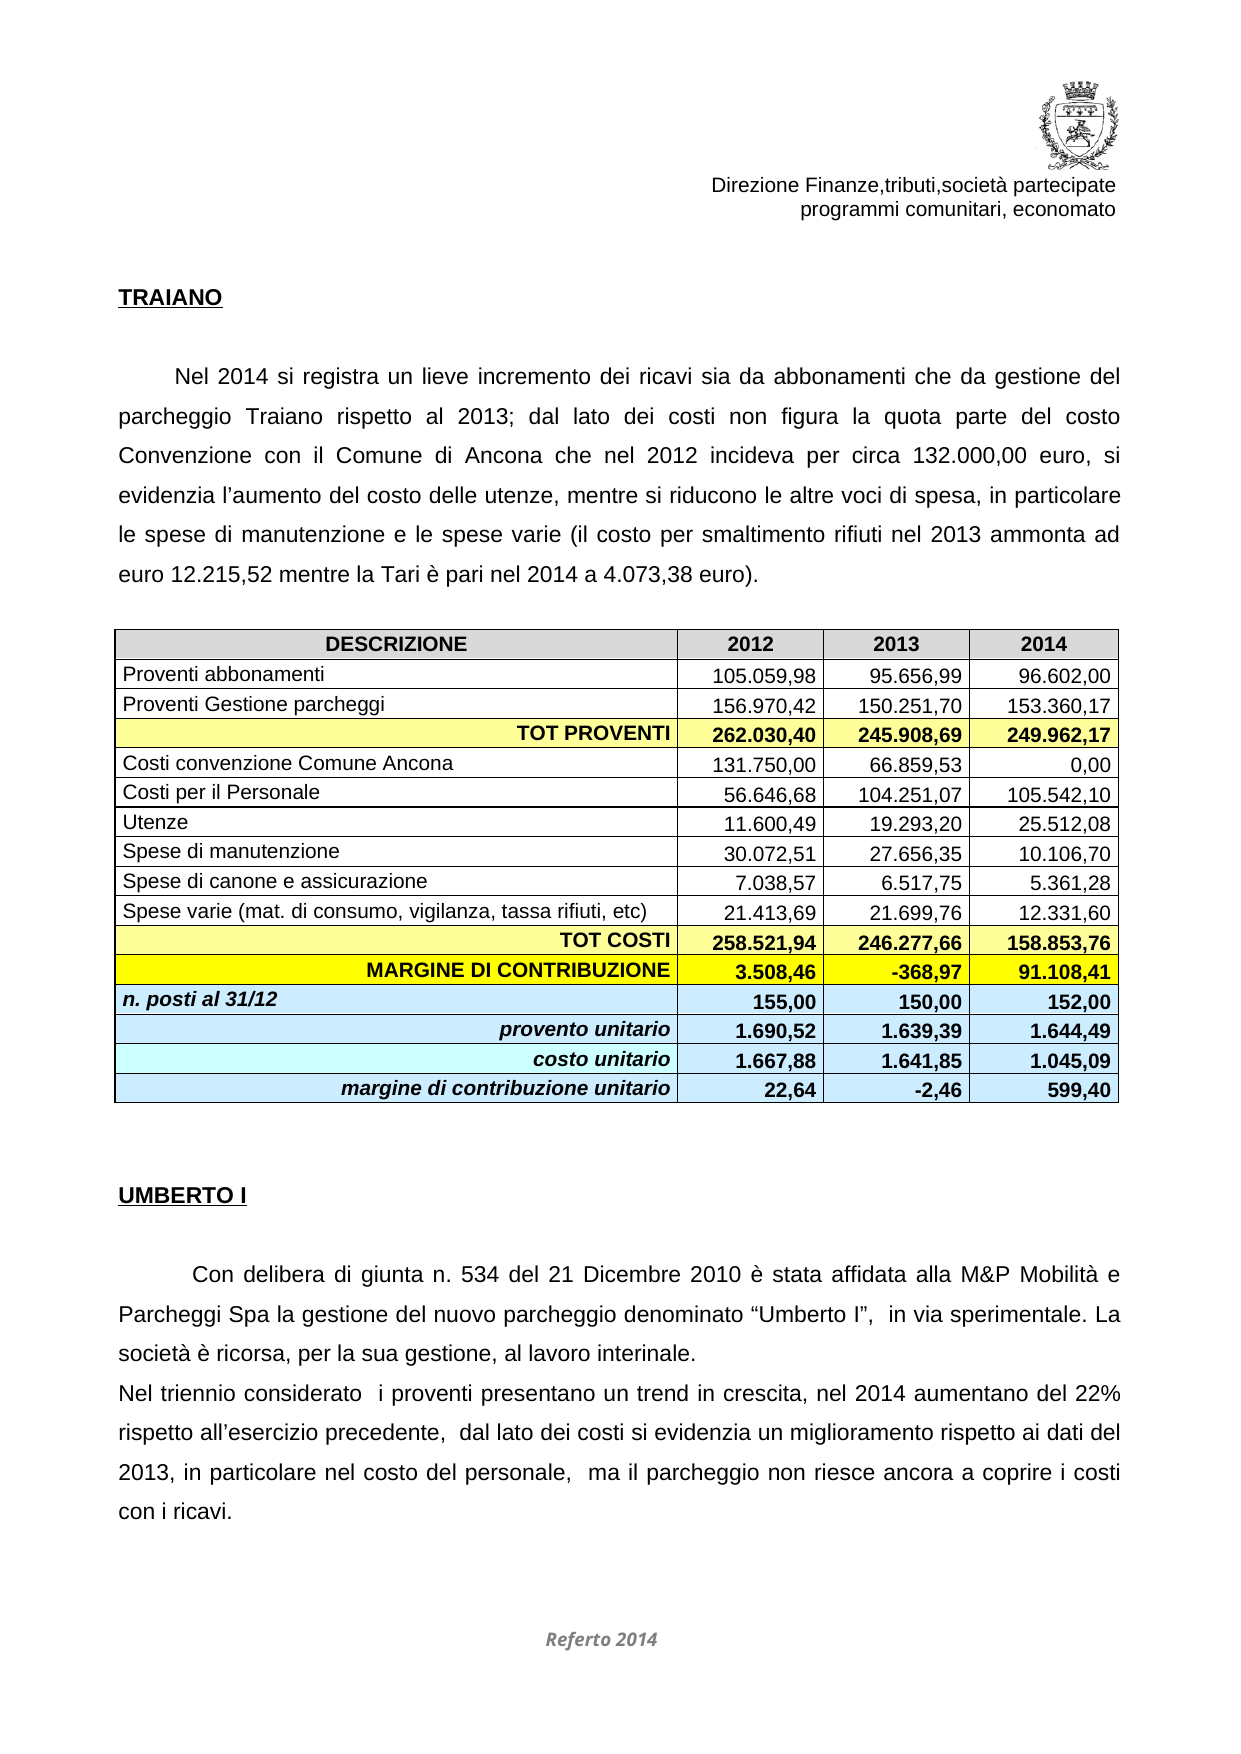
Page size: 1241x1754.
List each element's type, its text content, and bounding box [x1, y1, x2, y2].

table_cell 1.641,85 [824, 1044, 969, 1073]
table_cell 3.508,46 [678, 955, 823, 984]
table_cell 150,00 [824, 985, 969, 1013]
table_cell 599,40 [970, 1074, 1118, 1102]
table_cell 156.970,42 [678, 689, 823, 718]
table_cell TOT PROVENTI [116, 719, 677, 747]
text Nel triennio considerato i proventi presentano un trend in crescita, nel 2014 aumentano del 22% rispetto all’esercizio precedente, dal lato dei costi si evidenzia un miglioramento rispetto ai dati del 2013, in particolare nel costo del personale, ma il parcheggio non riesce ancora a coprire i costi con i ricavi. [118, 1379, 1122, 1524]
table_cell n. posti al 31/12 [116, 985, 677, 1013]
text Nel 2014 si registra un lieve incremento dei ricavi sia da abbonamenti che da gestione del parcheggio Traiano rispetto al 2013; dal lato dei costi non figura la quota parte del costo Convenzione con il Comune di Ancona che nel 2012 incideva per circa 132.000,00 euro, si evidenzia l’aumento del costo delle utenze, mentre si riducono le altre voci di spesa, in particolare le spese di manutenzione e le spese varie (il costo per smaltimento rifiuti nel 2013 ammonta ad euro 12.215,52 mentre la Tari è pari nel 2014 a 4.073,38 euro). [118, 363, 1122, 587]
table_header DESCRIZIONE [116, 630, 677, 658]
table_cell 1.690,52 [678, 1015, 823, 1043]
table_cell 1.045,09 [970, 1044, 1118, 1073]
table_cell provento unitario [116, 1015, 677, 1043]
table_cell 21.699,76 [824, 896, 969, 925]
table_cell 249.962,17 [970, 719, 1118, 747]
table_cell 12.331,60 [970, 896, 1118, 925]
table_cell 25.512,08 [970, 808, 1118, 836]
table_cell 258.521,94 [678, 926, 823, 954]
table_cell 91.108,41 [970, 955, 1118, 984]
table_cell Proventi abbonamenti [116, 660, 677, 688]
table_header 2012 [678, 630, 823, 658]
table_cell 30.072,51 [678, 837, 823, 866]
table_cell 262.030,40 [678, 719, 823, 747]
table_cell 105.059,98 [678, 660, 823, 688]
table_cell costo unitario [116, 1044, 677, 1073]
text TRAIANO [118, 284, 1122, 311]
table_cell MARGINE DI CONTRIBUZIONE [116, 955, 677, 984]
table_cell Spese varie (mat. di consumo, vigilanza, tassa rifiuti, etc) [116, 896, 677, 925]
table_cell Spese di manutenzione [116, 837, 677, 866]
table_cell 153.360,17 [970, 689, 1118, 718]
table_cell 5.361,28 [970, 867, 1118, 895]
table_cell 1.639,39 [824, 1015, 969, 1043]
table_cell 150.251,70 [824, 689, 969, 718]
table_cell 27.656,35 [824, 837, 969, 866]
table_cell Proventi Gestione parcheggi [116, 689, 677, 718]
table_cell Costi convenzione Comune Ancona [116, 748, 677, 777]
table_cell TOT COSTI [116, 926, 677, 954]
table_cell 10.106,70 [970, 837, 1118, 866]
table_cell 66.859,53 [824, 748, 969, 777]
table_cell -2,46 [824, 1074, 969, 1102]
table_cell 96.602,00 [970, 660, 1118, 688]
table_cell 56.646,68 [678, 778, 823, 806]
table_cell 155,00 [678, 985, 823, 1013]
table_cell Costi per il Personale [116, 778, 677, 806]
table_header 2013 [824, 630, 969, 658]
table_cell 22,64 [678, 1074, 823, 1102]
table_cell 7.038,57 [678, 867, 823, 895]
table_cell 11.600,49 [678, 808, 823, 836]
table_cell 95.656,99 [824, 660, 969, 688]
table_cell 1.667,88 [678, 1044, 823, 1073]
text UMBERTO I [118, 1182, 1122, 1208]
table_cell 6.517,75 [824, 867, 969, 895]
table_cell -368,97 [824, 955, 969, 984]
table_cell Utenze [116, 808, 677, 836]
table_cell 0,00 [970, 748, 1118, 777]
table_cell 245.908,69 [824, 719, 969, 747]
table_cell 131.750,00 [678, 748, 823, 777]
text Con delibera di giunta n. 534 del 21 Dicembre 2010 è stata affidata alla M&P Mobilità e Parcheggi Spa la gestione del nuovo parcheggio denominato “Umberto I”, in via sperimentale. La società è ricorsa, per la sua gestione, al lavoro interinale. [118, 1261, 1122, 1366]
table_cell 246.277,66 [824, 926, 969, 954]
table_cell 152,00 [970, 985, 1118, 1013]
table_cell 105.542,10 [970, 778, 1118, 806]
table_cell margine di contribuzione unitario [116, 1074, 677, 1102]
table_cell 19.293,20 [824, 808, 969, 836]
table_header 2014 [970, 630, 1118, 658]
table_cell 158.853,76 [970, 926, 1118, 954]
table_cell 104.251,07 [824, 778, 969, 806]
table_cell 1.644,49 [970, 1015, 1118, 1043]
picture [1035, 73, 1123, 173]
table_cell Spese di canone e assicurazione [116, 867, 677, 895]
table_cell 21.413,69 [678, 896, 823, 925]
